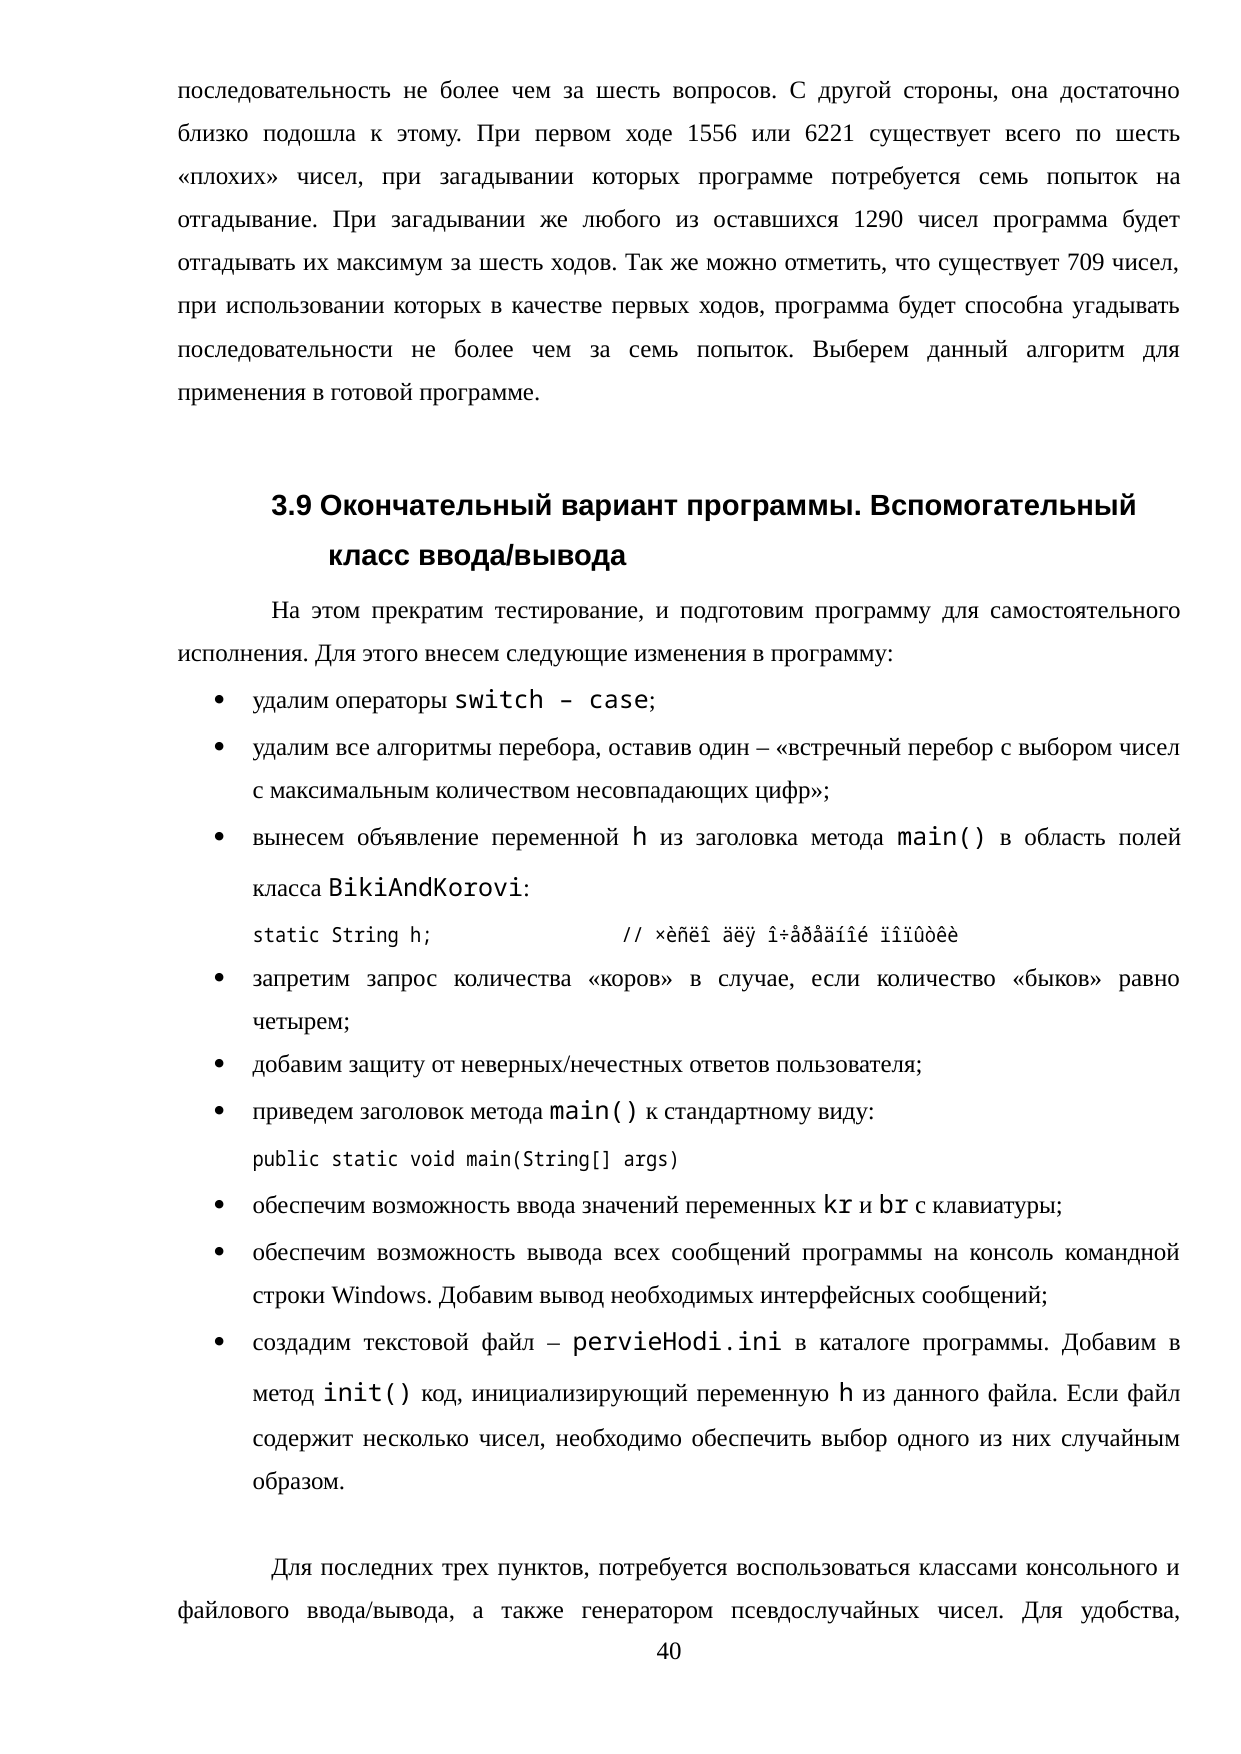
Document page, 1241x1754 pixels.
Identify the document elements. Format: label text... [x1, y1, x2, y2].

list запретим запрос количества «коров» в случае, если количество «быков» равно четырем; [215, 963, 1181, 1035]
text static String h; // ×èñëî äëÿ î÷åðåäíîé ïîïûòêè [252, 921, 1181, 949]
list создадим текстовой файл – pervieHodi.ini в каталоге программы. Добавим в метод init() код, инициализирующий переменную h из данного файла. Если файл содержит несколько чисел, необходимо обеспечить выбор одного из них случайным образом. [215, 1323, 1181, 1495]
list удалим операторы switch – case; [215, 681, 1181, 715]
text 3.9 Окончательный вариант программы. Вспомогательный класс ввода/вывода [271, 488, 1181, 572]
text последовательность не более чем за шесть вопросов. С другой стороны, она достаточно близко подошла к этому. При первом ходе 1556 или 6221 существует всего по шесть «плохих» чисел, при загадывании которых программе потребуется семь попыток на отгадывание. При загадывании же любого из оставшихся 1290 чисел программа будет отгадывать их максимум за шесть ходов. Так же можно отметить, что существует 709 чисел, при использовании которых в качестве первых ходов, программа будет способна угадывать последовательности не более чем за семь попыток. Выберем данный алгоритм для применения в готовой программе. [177, 75, 1181, 406]
list обеспечим возможность вывода всех сообщений программы на консоль командной строки Windows. Добавим вывод необходимых интерфейсных сообщений; [215, 1237, 1181, 1309]
list приведем заголовок метода main() к стандартному виду: [215, 1093, 1181, 1127]
list добавим защиту от неверных/нечестных ответов пользователя; [215, 1049, 1181, 1078]
list удалим все алгоритмы перебора, оставив один – «встречный перебор с выбором чисел с максимальным количеством несовпадающих цифр»; [215, 732, 1181, 804]
list вынесем объявление переменной h из заголовка метода main() в область полей класса BikiAndKorovi: [215, 818, 1181, 904]
text public static void main(String[] args) [252, 1144, 1181, 1172]
text На этом прекратим тестирование, и подготовим программу для самостоятельного исполнения. Для этого внесем следующие изменения в программу: [177, 595, 1181, 667]
list обеспечим возможность ввода значений переменных kr и br с клавиатуры; [215, 1186, 1181, 1220]
text Для последних трех пунктов, потребуется воспользоваться классами консольного и файлового ввода/вывода, а также генератором псевдослучайных чисел. Для удобства, [177, 1552, 1181, 1624]
